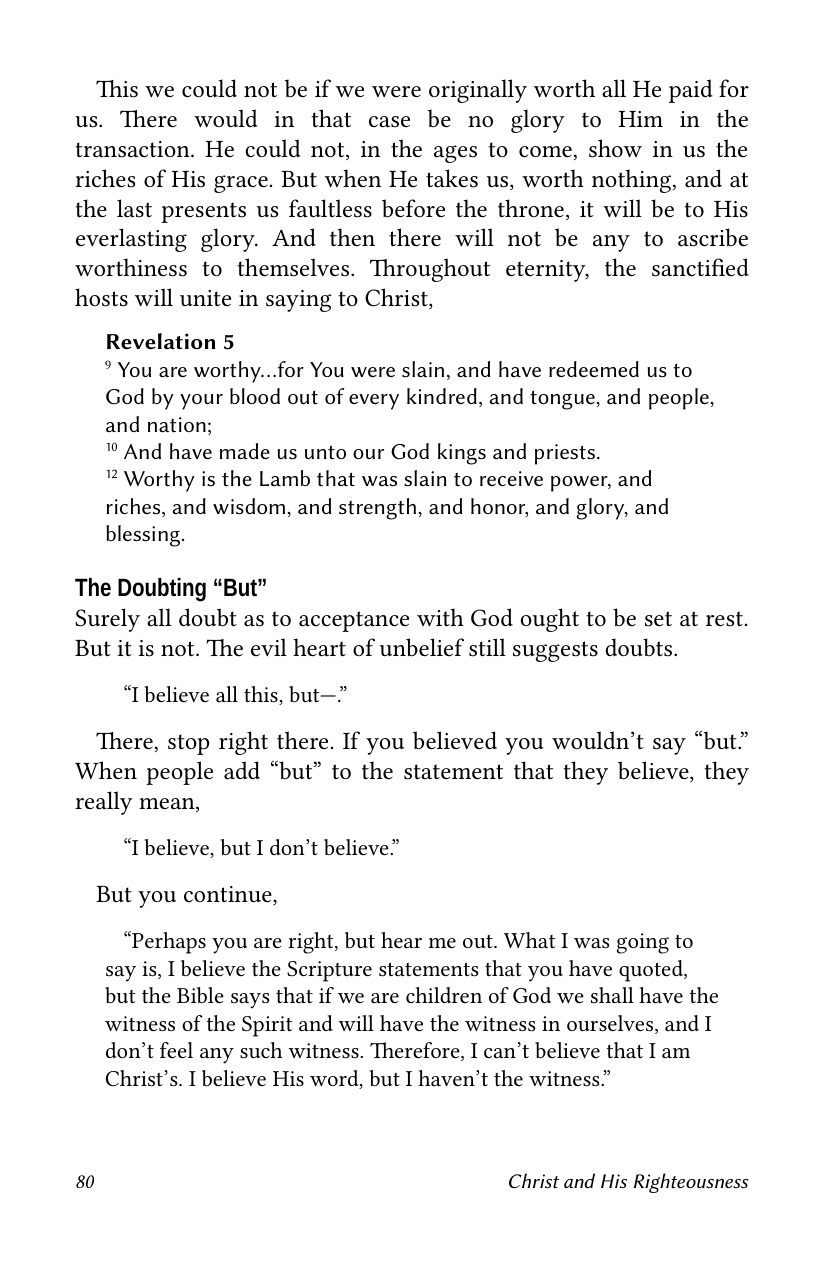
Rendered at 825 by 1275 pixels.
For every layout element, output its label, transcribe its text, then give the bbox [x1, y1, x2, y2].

text Surely all doubt as to acceptance with God ought to be set at rest. But it is not. The evil heart of unbelief still suggests doubts. [75, 604, 750, 663]
text 10 And have made us unto our God kings and priests. [105, 439, 720, 465]
text “I believe all this, but—.” [105, 682, 720, 708]
text There, stop right there. If you believed you wouldn’t say “but.” When people add “but” to the statement that they believe, they really mean, [75, 727, 750, 816]
text 9 You are worthy...for You were slain, and have redeemed us to God by your blood out of every kindred, and tongue, and people, and nation; [105, 357, 720, 438]
text “I believe, but I don’t believe.” [105, 835, 720, 861]
text But you continue, [75, 881, 750, 909]
text This we could not be if we were originally worth all He paid for us. There would in that case be no glory to Him in the transaction. He could not, in the ages to come, show in us the riches of His grace. But when He takes us, worth nothing, and at the last presents us faultless before the throne, it will be to His everlasting glory. And then there will not be any to ascribe worthiness to themselves. Throughout eternity, the sanctified hosts will unite in saying to Christ, [75, 75, 750, 313]
subtitle The Doubting “But” [75, 572, 750, 601]
text “Perhaps you are right, but hear me out. What I was going to say is, I believe the Scripture statements that you have quoted, but the Bible says that if we are children of God we shall have the witness of the Spirit and will have the witness in ourselves, and I don’t feel any such witness. Therefore, I can’t believe that I am Christ’s. I believe His word, but I haven’t the witness.” [105, 928, 720, 1092]
text Revelation 5 [105, 329, 750, 355]
text 12 Worthy is the Lamb that was slain to receive power, and riches, and wisdom, and strength, and honor, and glory, and blessing. [105, 466, 720, 547]
